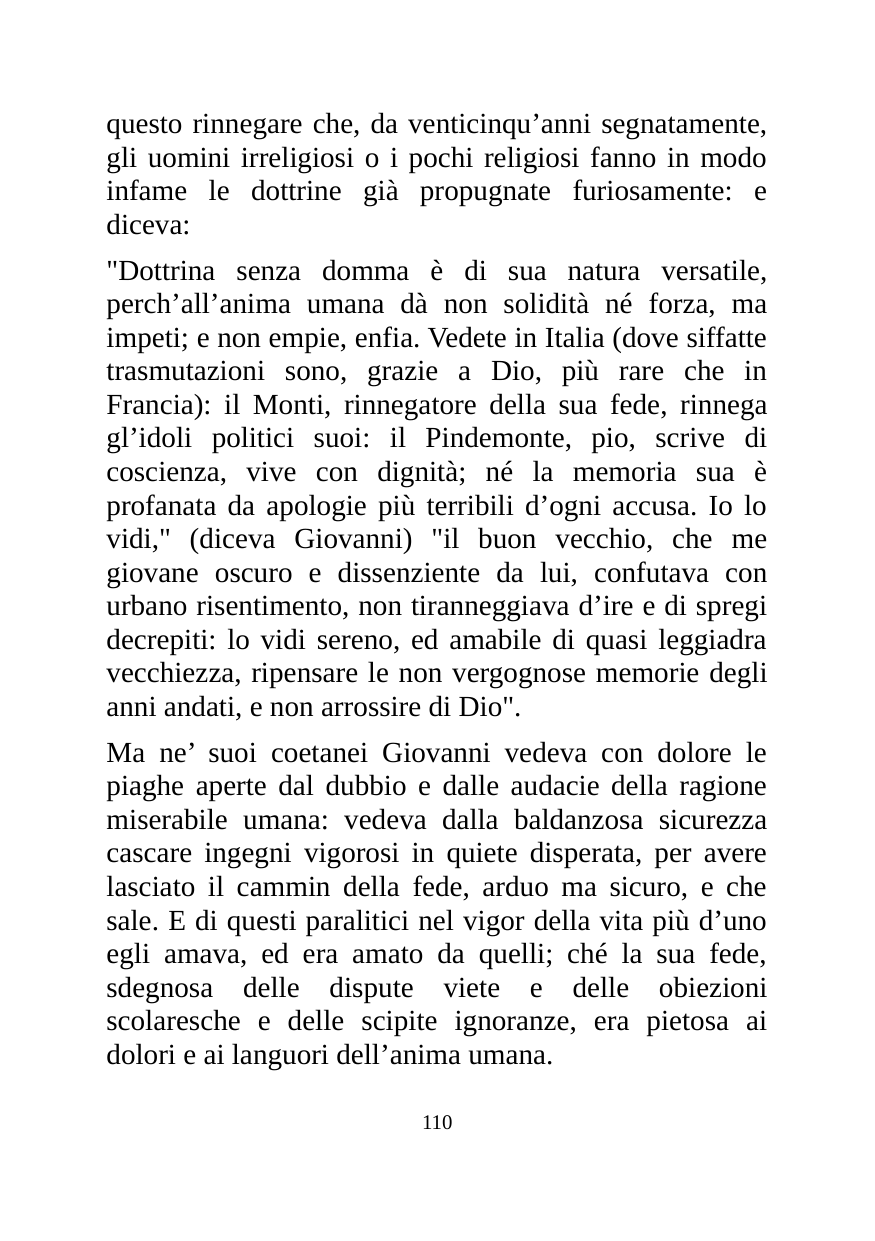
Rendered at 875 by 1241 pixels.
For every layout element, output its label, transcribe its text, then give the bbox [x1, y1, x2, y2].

text "Dottrina senza domma è di sua natura versatile, perch’all’anima umana dà non solidità né forza, ma impeti; e non empie, enfia. Vedete in Italia (dove siffatte trasmutazioni sono, grazie a Dio, più rare che in Francia): il Monti, rinnegatore della sua fede, rinnega gl’idoli politici suoi: il Pindemonte, pio, scrive di coscienza, vive con dignità; né la memoria sua è profanata da apologie più terribili d’ogni accusa. Io lo vidi," (diceva Giovanni) "il buon vecchio, che me giovane oscuro e dissenziente da lui, confutava con urbano risentimento, non tiranneggiava d’ire e di spregi decrepiti: lo vidi sereno, ed amabile di quasi leggiadra vecchiezza, ripensare le non vergognose memorie degli anni andati, e non arrossire di Dio". [106, 253, 768, 722]
text questo rinnegare che, da venticinqu’anni segnatamente, gli uomini irreligiosi o i pochi religiosi fanno in modo infame le dottrine già propugnate furiosamente: e diceva: [106, 106, 768, 240]
text Ma ne’ suoi coetanei Giovanni vedeva con dolore le piaghe aperte dal dubbio e dalle audacie della ragione miserabile umana: vedeva dalla baldanzosa sicurezza cascare ingegni vigorosi in quiete disperata, per avere lasciato il cammin della fede, arduo ma sicuro, e che sale. E di questi paralitici nel vigor della vita più d’uno egli amava, ed era amato da quelli; ché la sua fede, sdegnosa delle dispute viete e delle obiezioni scolaresche e delle scipite ignoranze, era pietosa ai dolori e ai languori dell’anima umana. [106, 735, 768, 1070]
